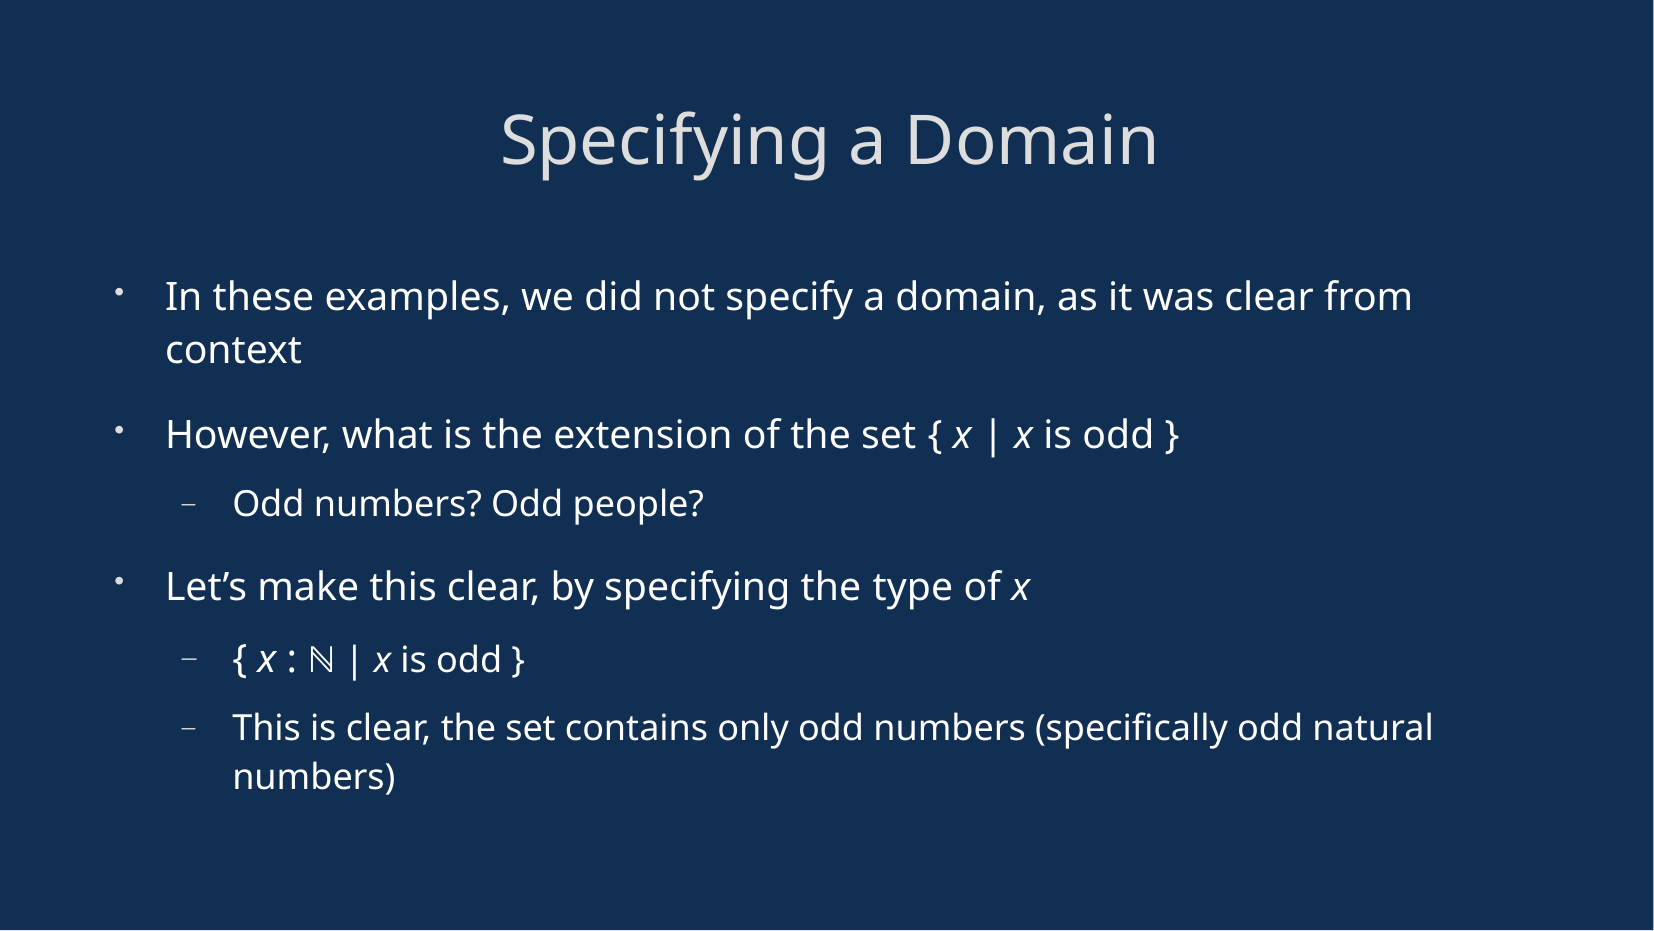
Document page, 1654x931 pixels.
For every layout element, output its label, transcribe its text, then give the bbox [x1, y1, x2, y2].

title Specifying a Domain [97, 56, 1563, 220]
list In these examples, we did not specify a domain, as it was clear from context However, what is the extension of the set { x | x is odd } Odd numbers? Odd people? Let’s make this clear, by specifying the type of x { x : ℕ | x is odd } This is clear, the set contains only odd numbers (specifically odd natural numbers) [97, 268, 1563, 806]
